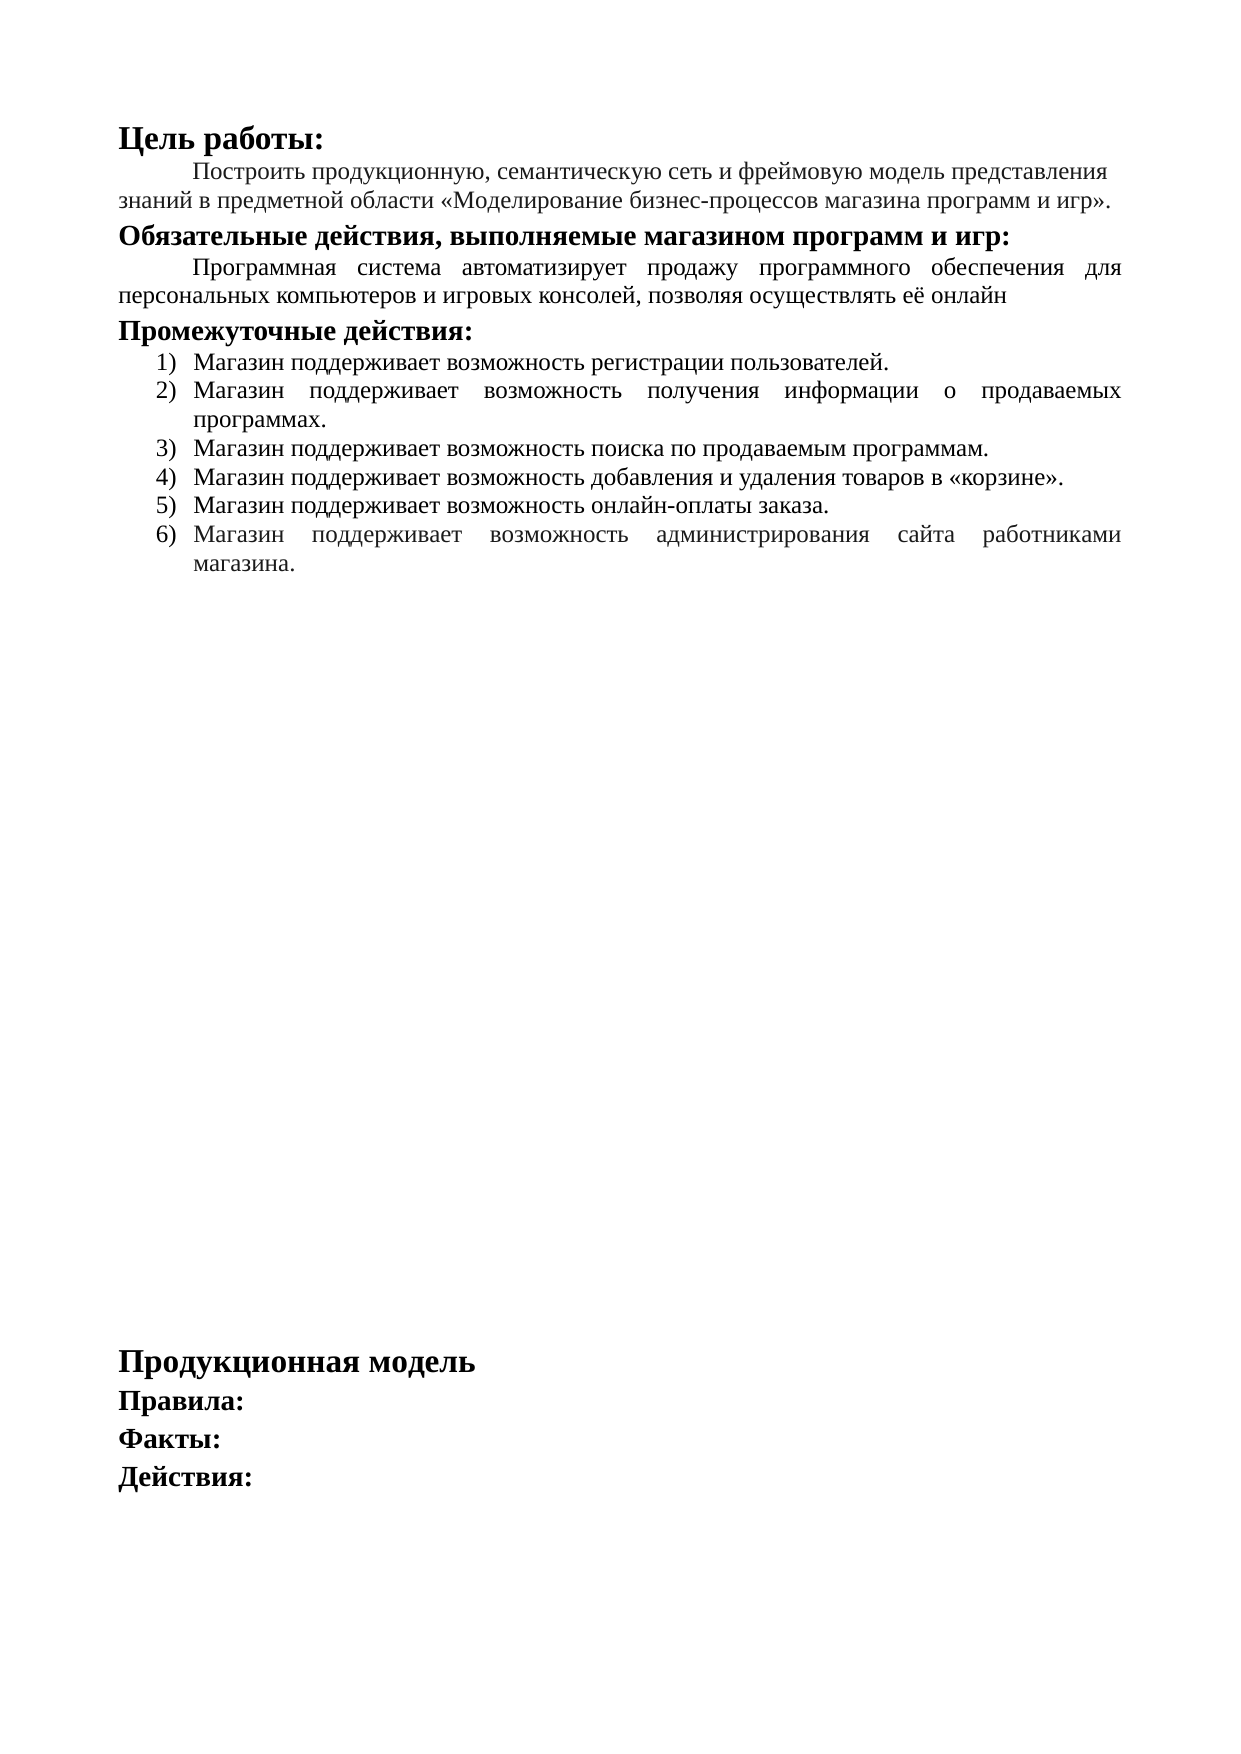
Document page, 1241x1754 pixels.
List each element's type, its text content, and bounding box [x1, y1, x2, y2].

subtitle Факты: [118, 1421, 1122, 1455]
subtitle Обязательные действия, выполняемые магазином программ и игр: [118, 218, 1122, 252]
list Магазин поддерживает возможность онлайн-оплаты заказа. [156, 491, 1122, 519]
list Магазин поддерживает возможность добавления и удаления товаров в «корзине». [156, 462, 1122, 491]
list Магазин поддерживает возможность получения информации о продаваемых программах. [156, 376, 1122, 433]
subtitle Действия: [118, 1459, 1122, 1492]
list Магазин поддерживает возможность поиска по продаваемым программам. [156, 433, 1122, 462]
subtitle Правила: [118, 1383, 1122, 1417]
subtitle Промежуточные действия: [118, 313, 1122, 347]
subtitle Цель работы: [118, 118, 1122, 156]
text Построить продукционную, семантическую сеть и фреймовую модель представления знаний в предметной области «Моделирование бизнес-процессов магазина программ и игр». [118, 156, 1122, 214]
list Магазин поддерживает возможность регистрации пользователей. [156, 347, 1122, 376]
list Магазин поддерживает возможность администрирования сайта работниками магазина. [156, 519, 1122, 577]
subtitle Продукционная модель [118, 1341, 1122, 1379]
text Программная система автоматизирует продажу программного обеспечения для персональных компьютеров и игровых консолей, позволяя осуществлять её онлайн [118, 252, 1122, 309]
